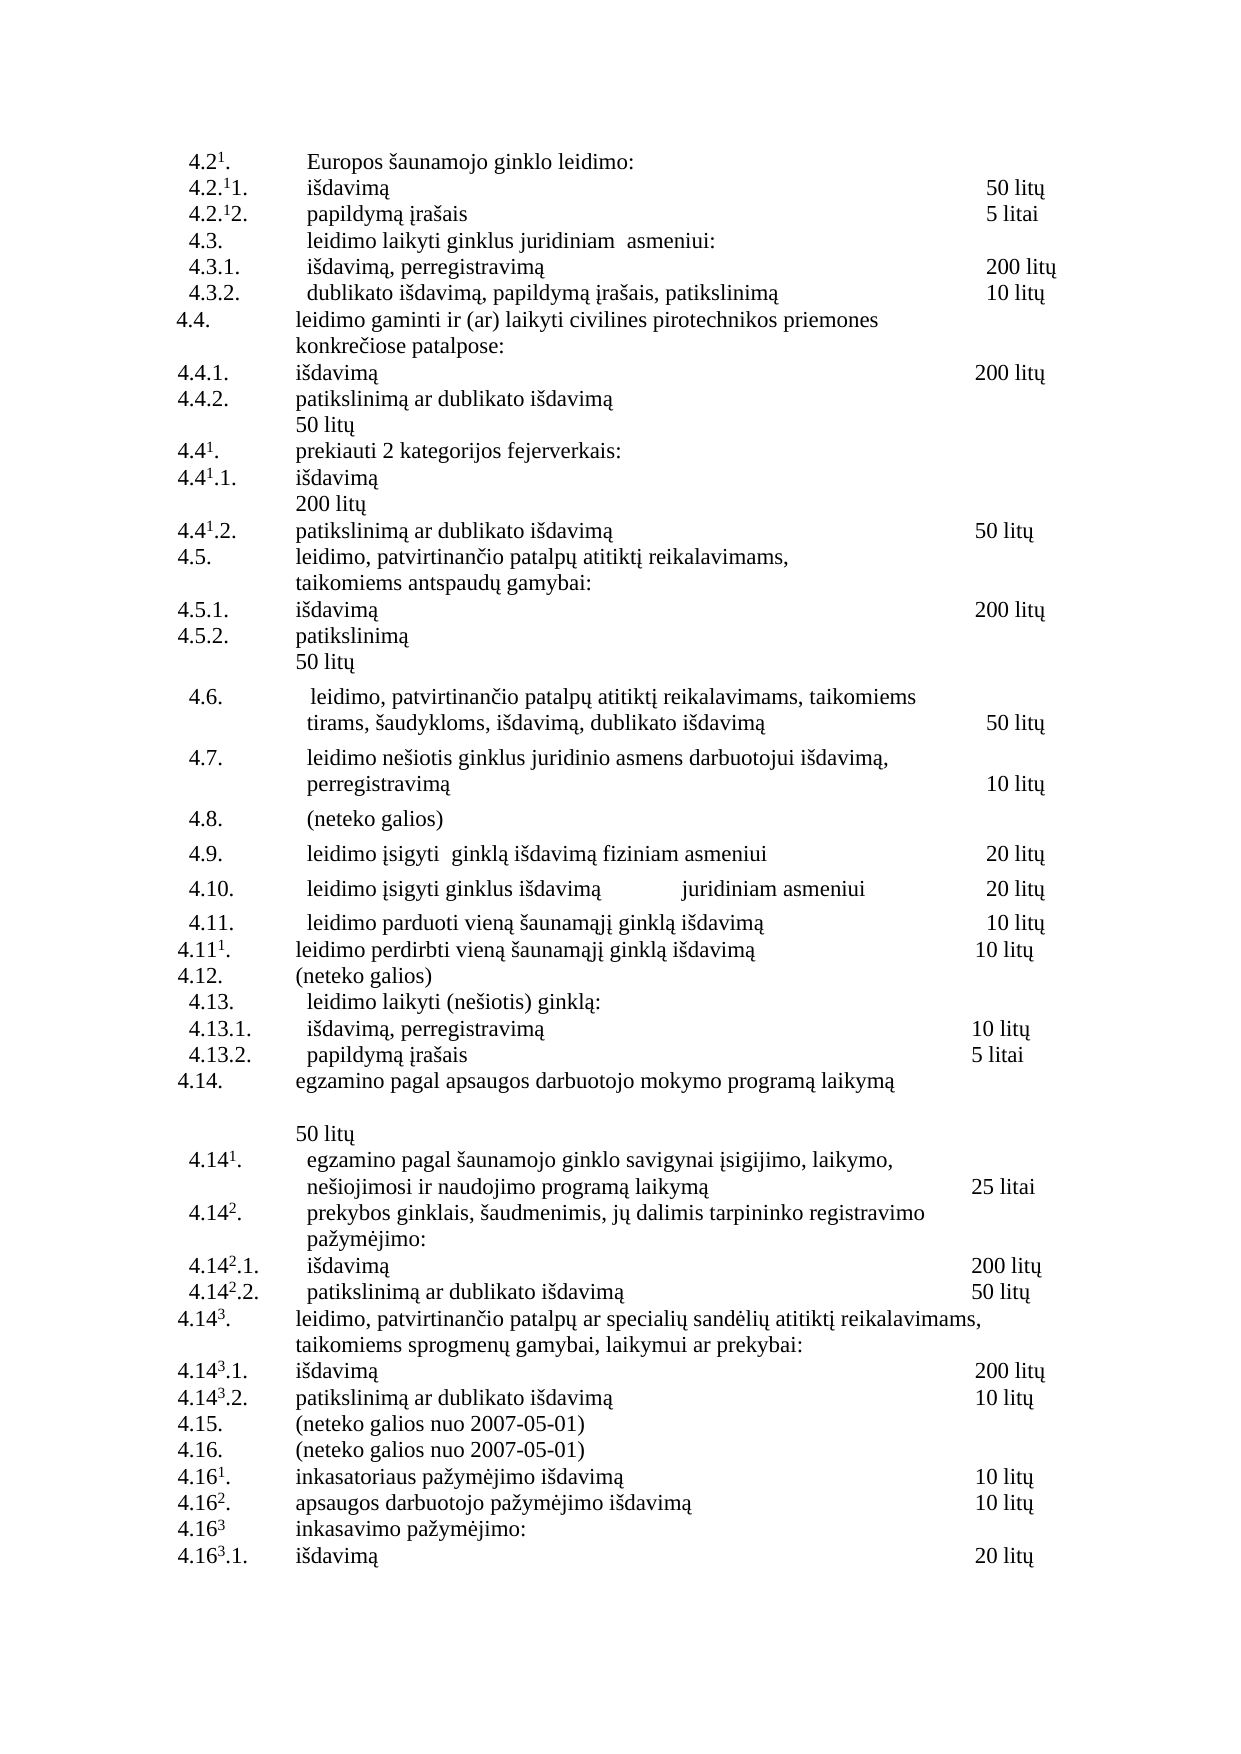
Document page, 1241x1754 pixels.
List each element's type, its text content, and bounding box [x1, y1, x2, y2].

table_cell 50 litų [986, 174, 1133, 200]
table_cell [986, 797, 1133, 832]
table_header 4.13. [177, 988, 307, 1015]
text 4.143.1. išdavimą 200 litų [177, 1357, 1122, 1384]
table_cell 4.7. [177, 736, 307, 797]
table_cell 4.3.1. [177, 253, 307, 279]
table_cell 4.3.2. [177, 280, 307, 306]
table_header 4.6. [177, 675, 307, 736]
table_cell dublikato išdavimą, papildymą įrašais, patikslinimą [307, 280, 986, 306]
table_cell išdavimą, perregistravimą [307, 1015, 971, 1041]
table_header leidimo, patvirtinančio patalpų atitiktį reikalavimams, taikomiems tirams, šaudykloms, išdavimą, dublikato išdavimą [307, 675, 986, 736]
text 4.163.1. išdavimą 20 litų [177, 1542, 1122, 1568]
table_cell leidimo parduoti vieną šaunamąjį ginklą išdavimą [307, 901, 986, 936]
text 4.5.2. patikslinimą 50 litų [177, 622, 945, 675]
table_cell išdavimą [307, 1252, 971, 1278]
table_cell 5 litai [971, 1041, 1119, 1067]
table_cell [971, 1199, 1119, 1252]
table_cell 4.8. [177, 797, 307, 832]
table_cell 4.13.1. [177, 1015, 307, 1041]
table_cell papildymą įrašais [307, 200, 986, 227]
text 4.143.2. patikslinimą ar dublikato išdavimą 10 litų [177, 1384, 1122, 1410]
table_cell išdavimą, perregistravimą [307, 253, 986, 279]
table_cell papildymą įrašais [307, 1041, 971, 1067]
table_cell 10 litų [986, 280, 1133, 306]
text 4.14. egzamino pagal apsaugos darbuotojo mokymo programą laikymą 50 litų [177, 1067, 945, 1146]
text 4.162. apsaugos darbuotojo pažymėjimo išdavimą 10 litų [177, 1489, 1122, 1515]
table_cell 4.2.11. [177, 174, 307, 200]
table_cell leidimo įsigyti ginklus išdavimą juridiniam asmeniui [307, 866, 986, 901]
table_cell leidimo įsigyti ginklą išdavimą fiziniam asmeniui [307, 832, 986, 866]
text 4.12. (neteko galios) [177, 962, 945, 988]
table_cell 4.142.1. [177, 1252, 307, 1278]
table_header leidimo laikyti (nešiotis) ginklą: [307, 988, 971, 1015]
table_cell leidimo nešiotis ginklus juridinio asmens darbuotojui išdavimą, perregistravimą [307, 736, 986, 797]
text taikomiems sprogmenų gamybai, laikymui ar prekybai: [177, 1331, 1122, 1357]
text 4.5.1. išdavimą 200 litų [177, 596, 1122, 622]
table_cell 10 litų [986, 736, 1133, 797]
text konkrečiose patalpose: [176, 332, 974, 358]
table_cell (neteko galios) [307, 797, 986, 832]
table_cell 4.3. [177, 227, 307, 253]
table_cell prekybos ginklais, šaudmenimis, jų dalimis tarpininko registravimo pažymėjimo: [307, 1199, 971, 1252]
table_cell išdavimą [307, 174, 986, 200]
text 4.163 inkasavimo pažymėjimo: [177, 1515, 1122, 1542]
text taikomiems antspaudų gamybai: [177, 569, 1122, 596]
table_header 4.141. [177, 1146, 307, 1199]
table_cell 20 litų [986, 832, 1133, 866]
table_header [986, 148, 1133, 174]
table_header 4.21. [177, 148, 307, 174]
table_cell patikslinimą ar dublikato išdavimą [307, 1278, 971, 1304]
table_cell 4.9. [177, 832, 307, 866]
table_cell 4.10. [177, 866, 307, 901]
table_header Europos šaunamojo ginklo leidimo: [307, 148, 986, 174]
text 4.16. (neteko galios nuo 2007-05-01) [177, 1436, 945, 1463]
table_header 50 litų [986, 675, 1133, 736]
text 4.143. leidimo, patvirtinančio patalpų ar specialių sandėlių atitiktį reikalavimams, [177, 1304, 1122, 1331]
text 4.4. leidimo gaminti ir (ar) laikyti civilines pirotechnikos priemones [176, 306, 974, 332]
table_cell 200 litų [971, 1252, 1119, 1278]
table_header [971, 988, 1119, 1015]
table_cell 4.142.2. [177, 1278, 307, 1304]
text 4.41. prekiauti 2 kategorijos fejerverkais: [177, 438, 915, 464]
table_cell leidimo laikyti ginklus juridiniam asmeniui: [307, 227, 986, 253]
text 4.4.1. išdavimą 200 litų [177, 358, 1137, 385]
table_cell [986, 227, 1133, 253]
table_cell 4.142. [177, 1199, 307, 1252]
table_cell 200 litų [986, 253, 1133, 279]
table_cell 5 litai [986, 200, 1133, 227]
table_cell 4.13.2. [177, 1041, 307, 1067]
text 4.41.2. patikslinimą ar dublikato išdavimą 50 litų [177, 517, 1122, 543]
table_header 25 litai [971, 1146, 1119, 1199]
table_header egzamino pagal šaunamojo ginklo savigynai įsigijimo, laikymo, nešiojimosi ir naudojimo programą laikymą [307, 1146, 971, 1199]
text 4.15. (neteko galios nuo 2007-05-01) [177, 1410, 945, 1436]
table_cell 10 litų [986, 901, 1133, 936]
table_cell 20 litų [986, 866, 1133, 901]
text 4.5. leidimo, patvirtinančio patalpų atitiktį reikalavimams, [177, 543, 1122, 569]
table_cell 10 litų [971, 1015, 1119, 1041]
text 4.111. leidimo perdirbti vieną šaunamąjį ginklą išdavimą 10 litų [177, 936, 1122, 962]
table_cell 4.2.12. [177, 200, 307, 227]
text 4.161. inkasatoriaus pažymėjimo išdavimą 10 litų [177, 1463, 1122, 1489]
table_cell 50 litų [971, 1278, 1119, 1304]
table_cell 4.11. [177, 901, 307, 936]
text 4.41.1. išdavimą 200 litų [177, 464, 915, 517]
text 4.4.2. patikslinimą ar dublikato išdavimą 50 litų [177, 385, 945, 438]
